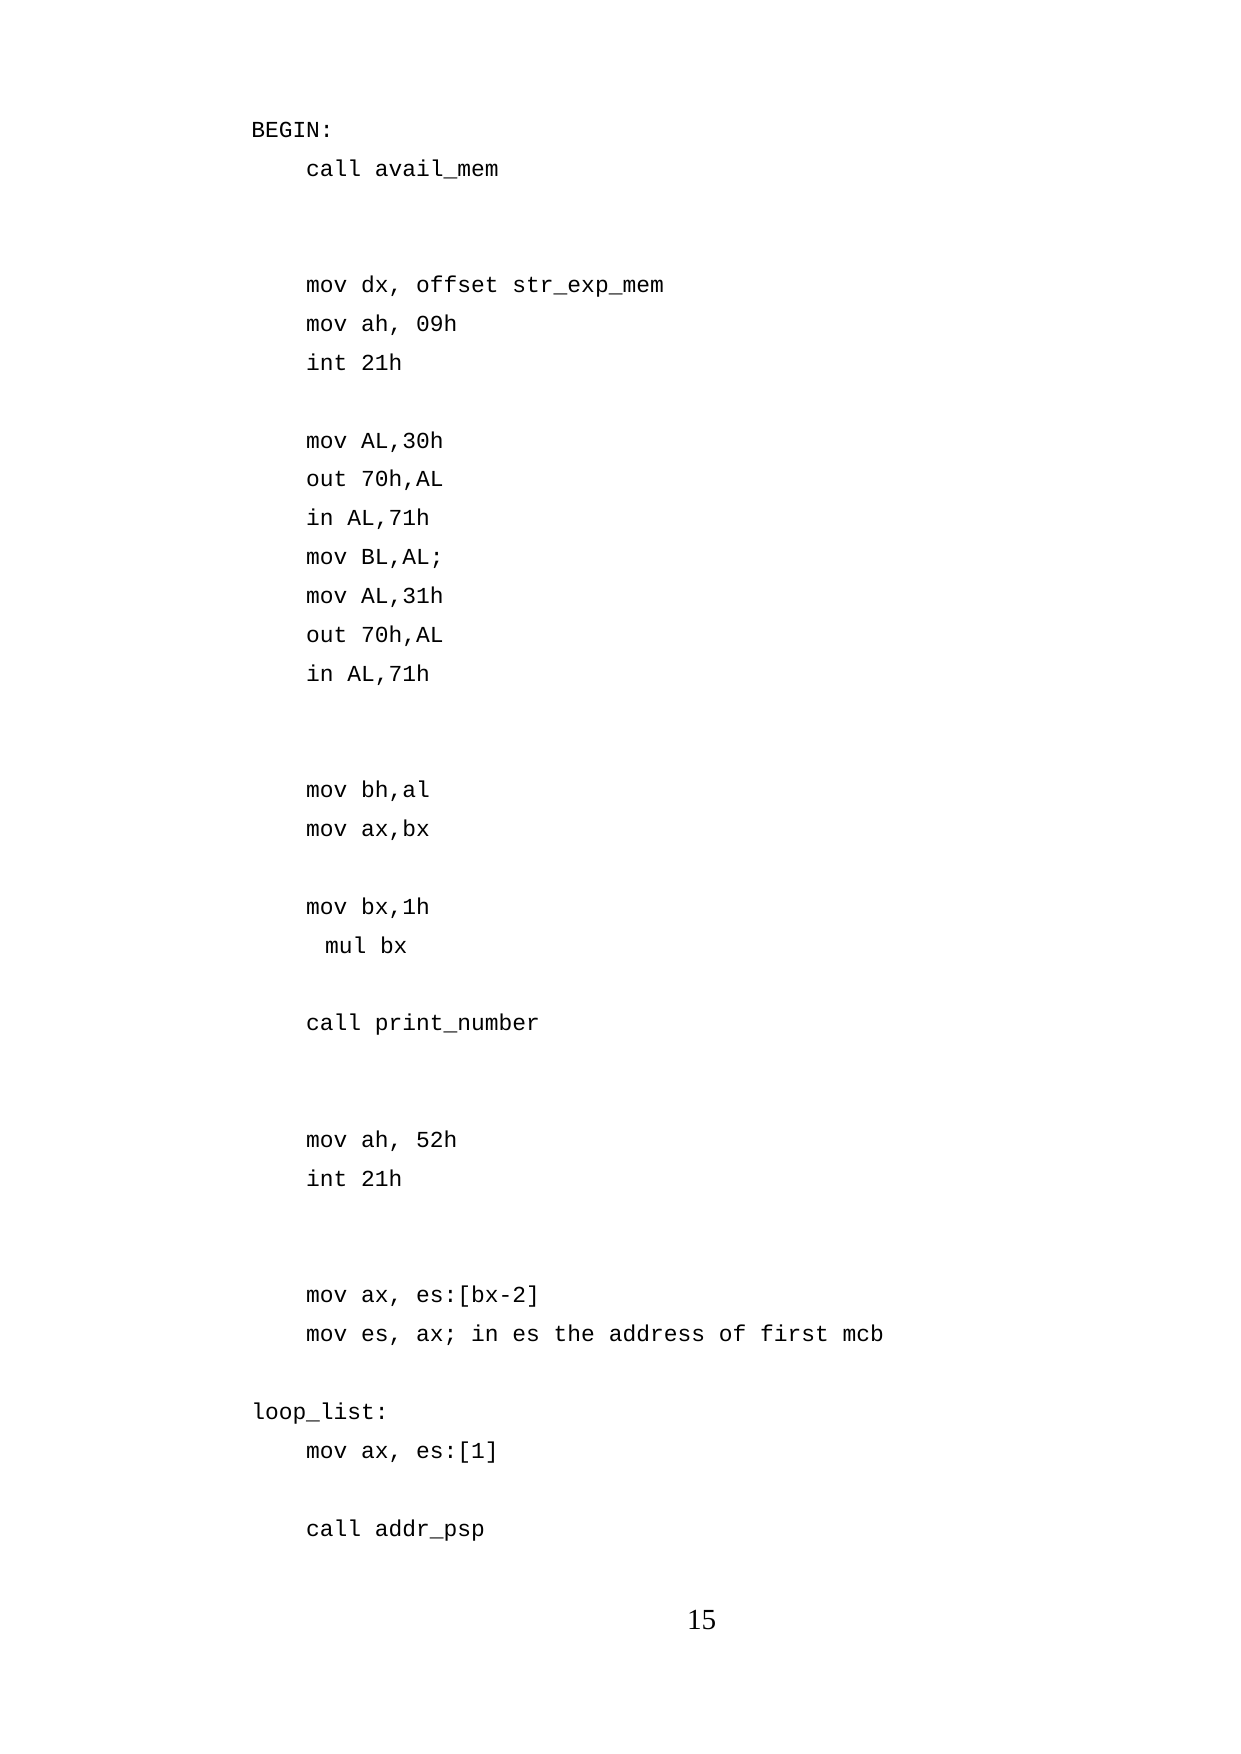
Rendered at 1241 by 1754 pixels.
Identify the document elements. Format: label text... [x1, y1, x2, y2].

text mov ax,bx [177, 817, 1152, 843]
text int 21h [177, 351, 1152, 377]
text mov ah, 09h [177, 312, 1152, 338]
text mov es, ax; in es the address of first mcb [177, 1323, 1152, 1348]
text call avail_mem [177, 157, 1152, 183]
text out 70h,AL [177, 468, 1152, 494]
text mov AL,31h [177, 584, 1152, 610]
text mov dx, offset str_exp_mem [177, 273, 1152, 299]
text mul bx [177, 934, 1152, 960]
text mov ax, es:[bx-2] [177, 1284, 1152, 1310]
text mov bh,al [177, 779, 1152, 804]
text call addr_psp [177, 1517, 1152, 1543]
text mov bx,1h [177, 895, 1152, 921]
text mov BL,AL; [177, 546, 1152, 571]
text out 70h,AL [177, 623, 1152, 649]
text mov ah, 52h [177, 1128, 1152, 1154]
text int 21h [177, 1167, 1152, 1193]
text in AL,71h [177, 507, 1152, 533]
text BEGIN: [177, 118, 1152, 144]
text mov AL,30h [177, 429, 1152, 455]
text loop_list: [177, 1400, 1152, 1426]
text mov ax, es:[1] [177, 1439, 1152, 1465]
text in AL,71h [177, 662, 1152, 688]
text call print_number [177, 1012, 1152, 1038]
